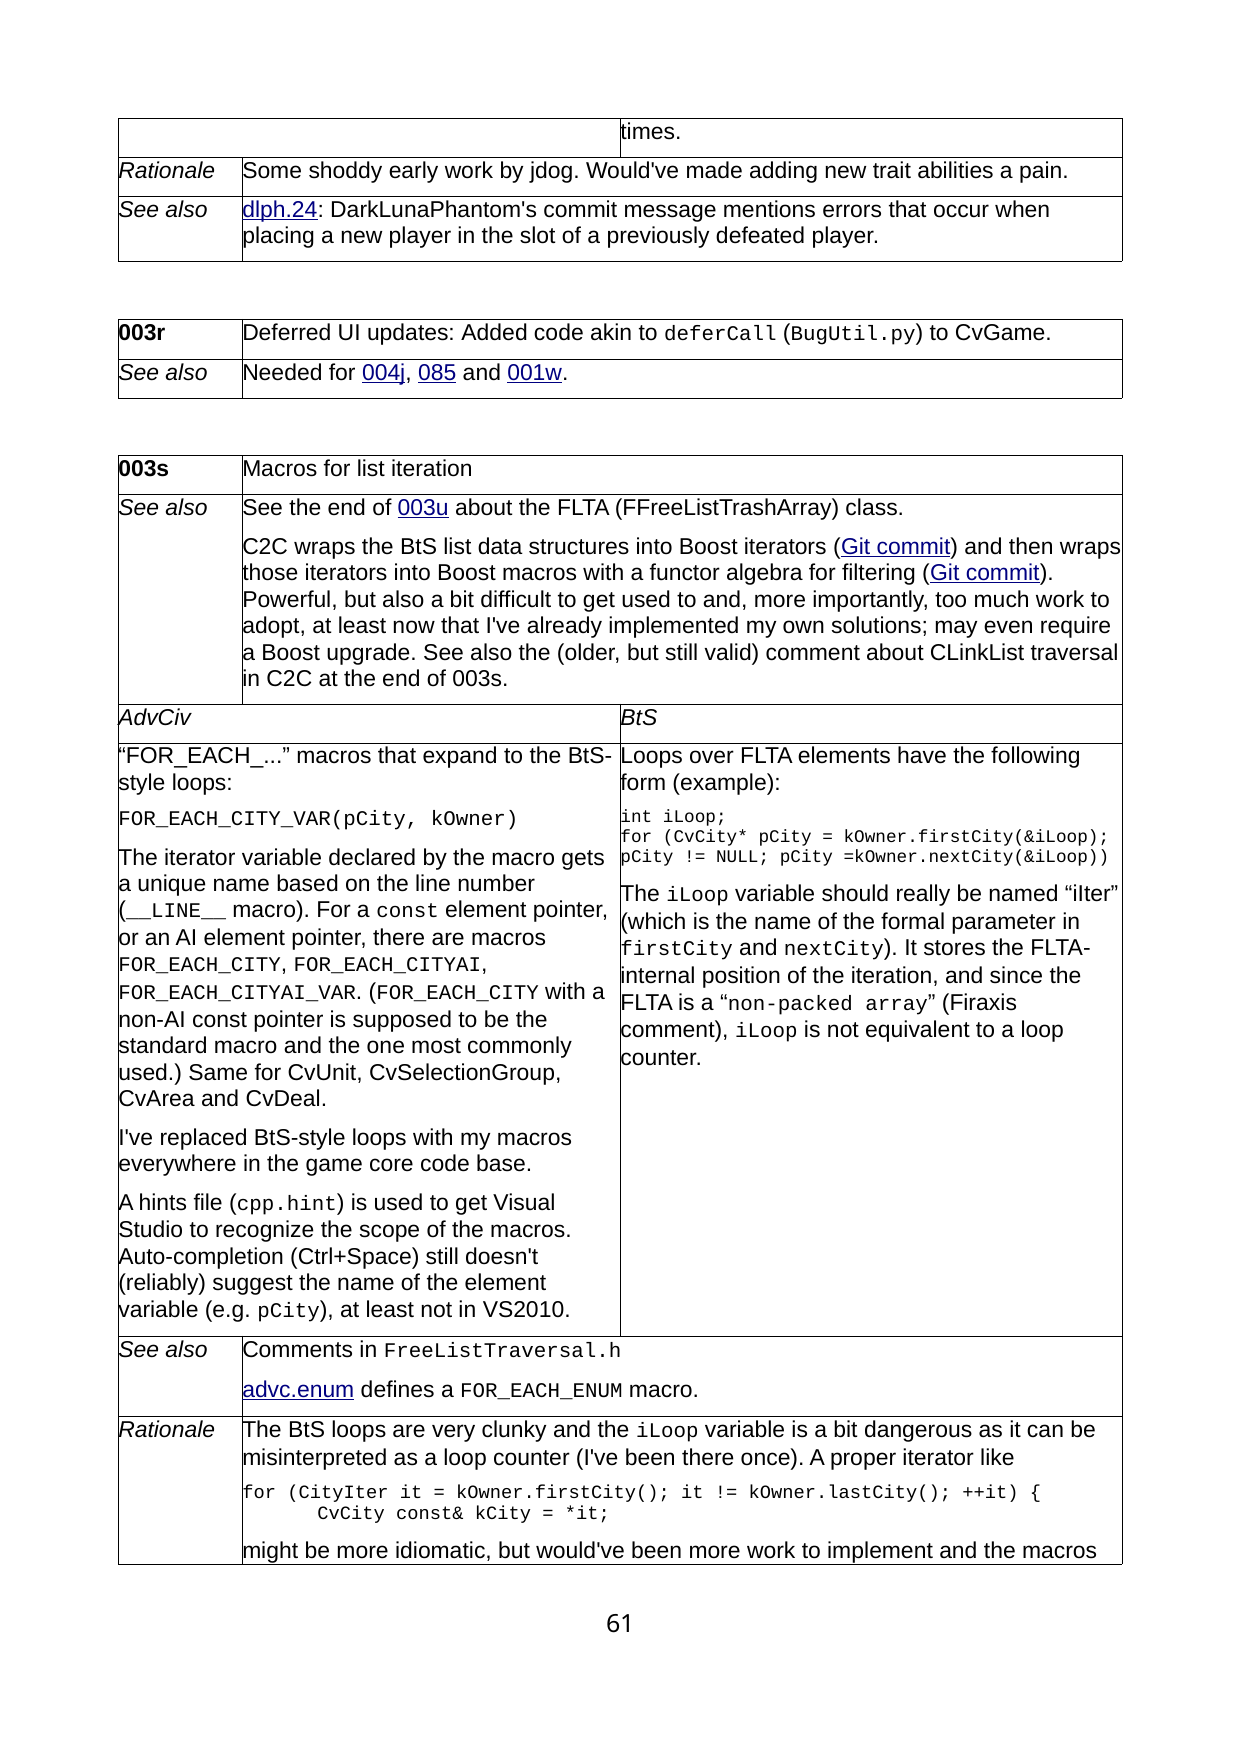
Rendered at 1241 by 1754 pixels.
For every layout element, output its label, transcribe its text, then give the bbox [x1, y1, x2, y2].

table_cell See the end of 003u about the FLTA (FFreeListTrashArray) class. C2C wraps the BtS list data structures into Boost iterators (Git commit) and then wraps those iterators into Boost macros with a functor algebra for filtering (Git commit). Powerful, but also a bit difficult to get used to and, more importantly, too much work to adopt, at least now that I've already implemented my own solutions; may even require a Boost upgrade. See also the (older, but still valid) comment about CLinkList traversal in C2C at the end of 003s. [243, 495, 1122, 703]
table_cell [119, 119, 620, 157]
table_cell Rationale [119, 158, 242, 196]
table_cell times. [621, 119, 1122, 157]
table_cell See also [119, 197, 242, 261]
table_header Deferred UI updates: Added code akin to deferCall (BugUtil.py) to CvGame. [243, 320, 1122, 359]
table_cell See also [119, 360, 242, 398]
table_cell Rationale [119, 1417, 242, 1564]
table_cell Some shoddy early work by jdog. Would've made adding new trait abilities a pain. [243, 158, 1122, 196]
table_cell BtS [621, 705, 1122, 742]
table_cell Needed for 004j, 085 and 001w. [243, 360, 1122, 398]
table_cell Loops over FLTA elements have the following form (example): int iLoop; for (CvCity* pCity = kOwner.firstCity(&iLoop); pCity != NULL; pCity =kOwner.nextCity(&iLoop)) The iLoop variable should really be named “iIter” (which is the name of the formal parameter in firstCity and nextCity). It stores the FLTA-internal position of the iteration, and since the FLTA is a “non-packed array” (Firaxis comment), iLoop is not equivalent to a loop counter. [621, 744, 1122, 1336]
table_header 003s [119, 456, 242, 494]
table_cell See also [119, 495, 242, 703]
table_cell “FOR_EACH_...” macros that expand to the BtS-style loops: FOR_EACH_CITY_VAR(pCity, kOwner) The iterator variable declared by the macro gets a unique name based on the line number (__LINE__ macro). For a const element pointer, or an AI element pointer, there are macros FOR_EACH_CITY, FOR_EACH_CITYAI, FOR_EACH_CITYAI_VAR. (FOR_EACH_CITY with a non-AI const pointer is supposed to be the standard macro and the one most commonly used.) Same for CvUnit, CvSelectionGroup, CvArea and CvDeal. I've replaced BtS-style loops with my macros everywhere in the game core code base. A hints file (cpp.hint) is used to get Visual Studio to recognize the scope of the macros. Auto-completion (Ctrl+Space) still doesn't (reliably) suggest the name of the element variable (e.g. pCity), at least not in VS2010. [119, 744, 620, 1336]
table_header Macros for list iteration [243, 456, 1122, 494]
table_header 003r [119, 320, 242, 359]
table_cell Comments in FreeListTraversal.h advc.enum defines a FOR_EACH_ENUM macro. [243, 1337, 1122, 1416]
table_cell See also [119, 1337, 242, 1416]
table_cell AdvCiv [119, 705, 620, 742]
table_cell The BtS loops are very clunky and the iLoop variable is a bit dangerous as it can be misinterpreted as a loop counter (I've been there once). A proper iterator like for (CityIter it = kOwner.firstCity(); it != kOwner.lastCity(); ++it) { CvCity const& kCity = *it; might be more idiomatic, but would've been more work to implement and the macros [243, 1417, 1122, 1564]
table_cell dlph.24: DarkLunaPhantom's commit message mentions errors that occur when placing a new player in the slot of a previously defeated player. [243, 197, 1122, 261]
